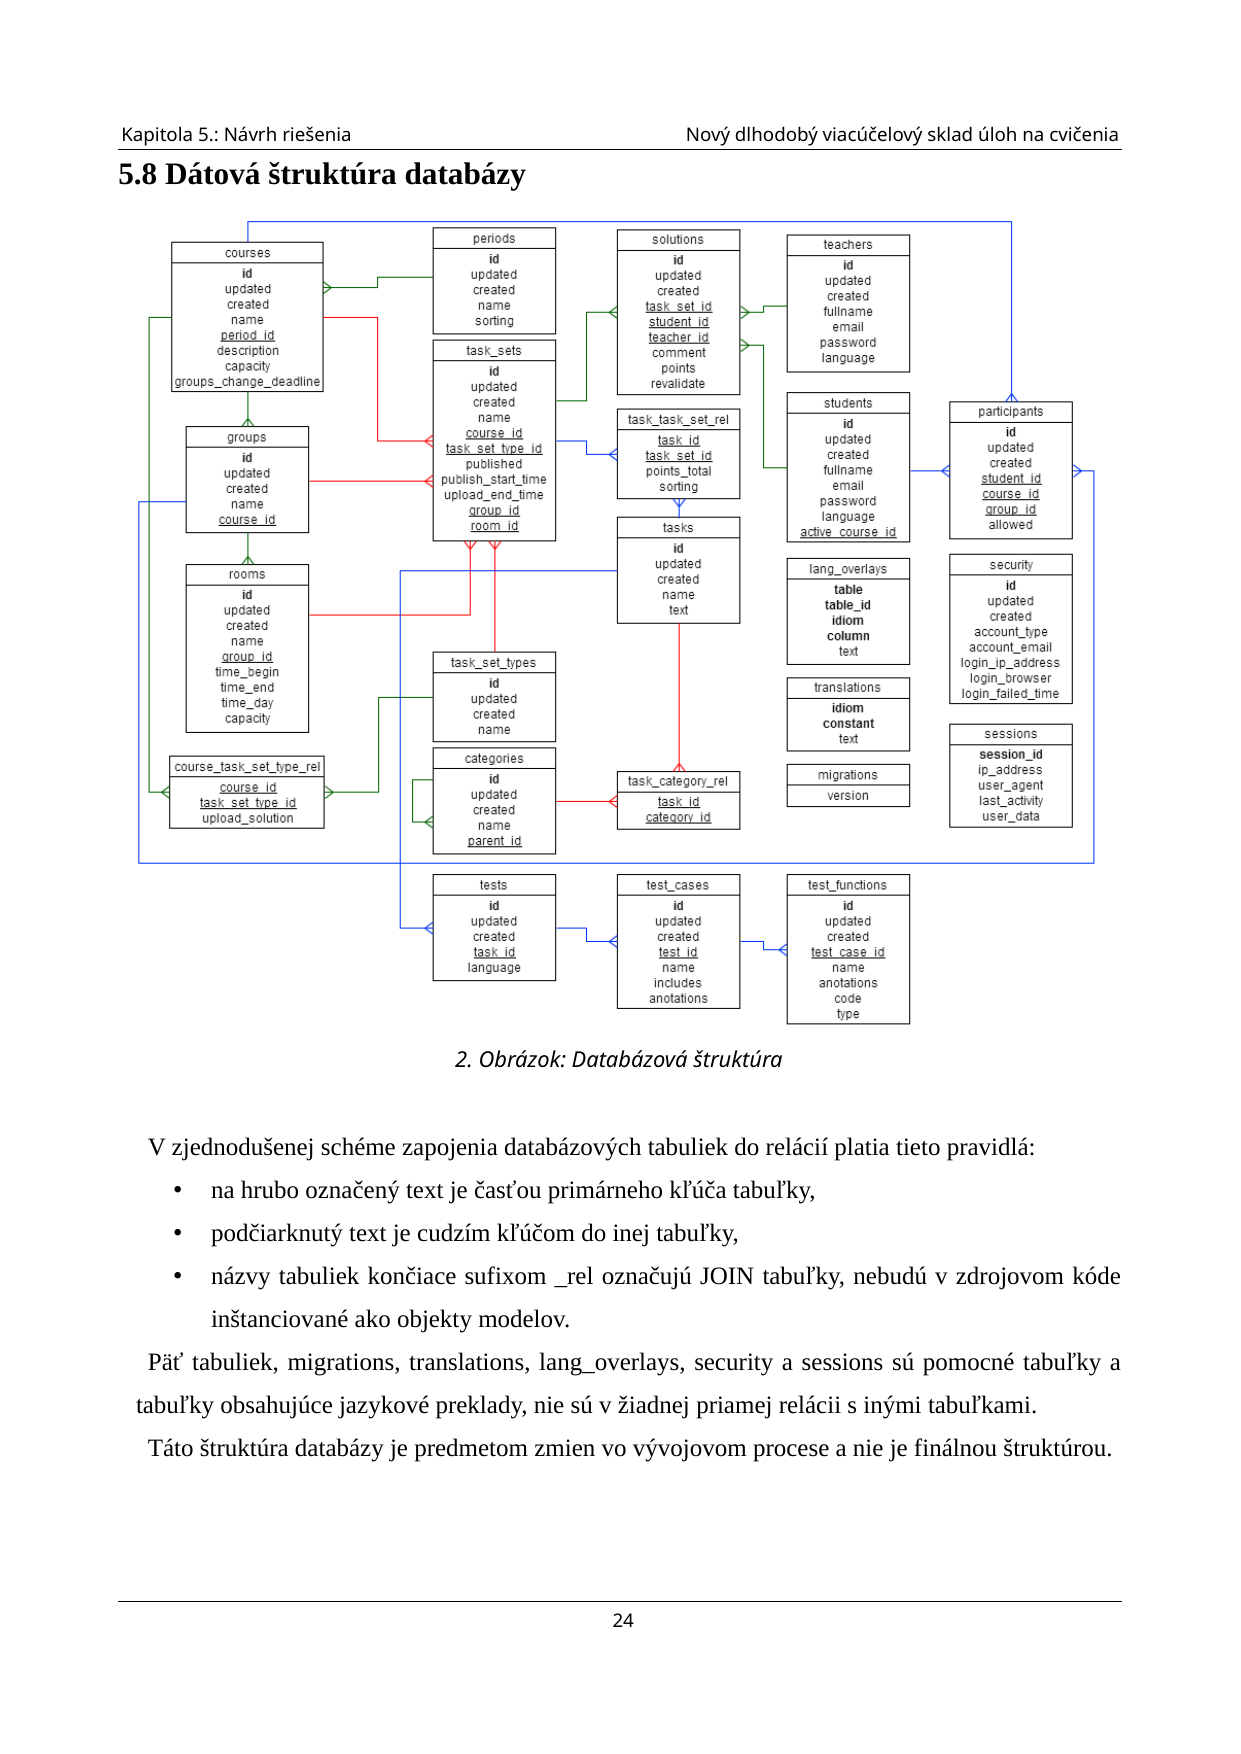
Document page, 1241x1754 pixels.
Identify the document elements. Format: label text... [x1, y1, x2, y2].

text V zjednodušenej schéme zapojenia databázových tabuliek do relácií platia tieto pravidlá: [136, 1132, 1122, 1160]
text Päť tabuliek, migrations, translations, lang_overlays, security a sessions sú pomocné tabuľky a tabuľky obsahujúce jazykové preklady, nie sú v žiadnej priamej relácii s inými tabuľkami. [136, 1347, 1122, 1419]
subtitle Dátová štruktúra databázy [118, 156, 1122, 191]
text 2. Obrázok: Databázová štruktúra [127, 1045, 1113, 1074]
picture [127, 216, 1114, 1045]
list názvy tabuliek končiace sufixom _rel označujú JOIN tabuľky, nebudú v zdrojovom kóde inštanciované ako objekty modelov. [173, 1261, 1122, 1333]
list na hrubo označený text je časťou primárneho kľúča tabuľky, [173, 1175, 1122, 1203]
list podčiarknutý text je cudzím kľúčom do inej tabuľky, [173, 1218, 1122, 1247]
text Táto štruktúra databázy je predmetom zmien vo vývojovom procese a nie je finálnou štruktúrou. [136, 1433, 1122, 1462]
